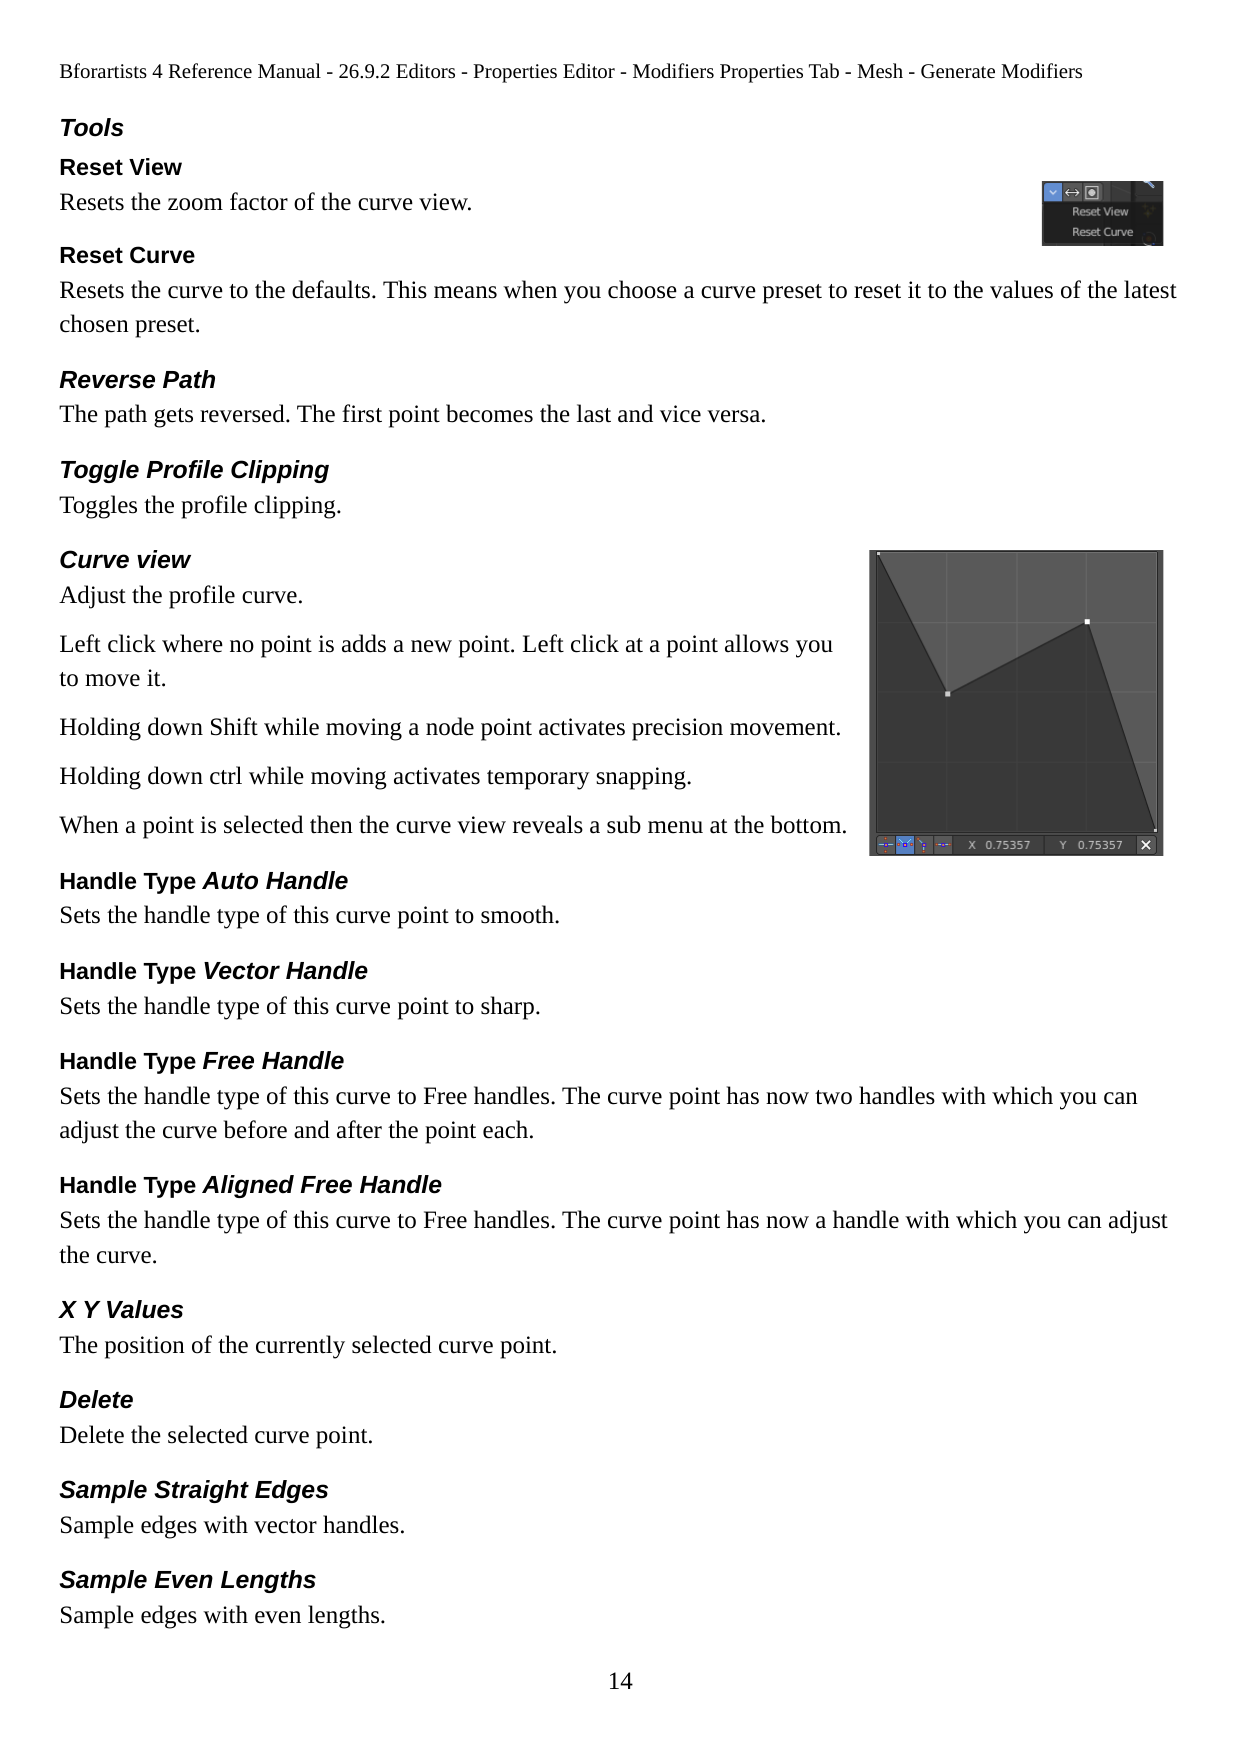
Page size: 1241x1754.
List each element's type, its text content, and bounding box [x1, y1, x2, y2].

subtitle Delete [59, 1385, 1181, 1414]
text The path gets reversed. The first point becomes the last and vice versa. [59, 399, 1181, 428]
text Holding down ctrl while moving activates temporary snapping. [59, 761, 869, 790]
text Sets the handle type of this curve to Free handles. The curve point has now two handles with which you can adjust the curve before and after the point each. [59, 1081, 1181, 1144]
subtitle Reset View [59, 154, 1181, 180]
subtitle Toggle Profile Clipping [59, 455, 1181, 483]
subtitle Tools [59, 113, 1181, 141]
text Left click where no point is adds a new point. Left click at a point allows you to move it. [59, 629, 869, 692]
picture [1041, 181, 1164, 246]
text Sets the handle type of this curve point to smooth. [59, 901, 1181, 929]
subtitle Sample Straight Edges [59, 1475, 1181, 1504]
text The position of the currently selected curve point. [59, 1330, 1181, 1359]
text Delete the selected curve point. [59, 1420, 1181, 1449]
picture [869, 550, 1164, 856]
subtitle Sample Even Lengths [59, 1566, 1181, 1594]
text Sets the handle type of this curve to Free handles. The curve point has now a handle with which you can adjust the curve. [59, 1205, 1181, 1269]
text Resets the curve to the defaults. This means when you choose a curve preset to reset it to the values of the latest chosen preset. [59, 275, 1181, 338]
text Adjust the profile curve. [59, 580, 869, 608]
subtitle X Y Values [59, 1295, 1181, 1324]
text Resets the zoom factor of the curve view. [59, 187, 1041, 215]
text When a point is selected then the curve view reveals a sub menu at the bottom. [59, 811, 869, 839]
subtitle Handle Type Aligned Free Handle [59, 1171, 1181, 1199]
subtitle Handle Type Free Handle [59, 1046, 1181, 1074]
text Holding down Shift while moving a node point activates precision movement. [59, 712, 869, 741]
subtitle Handle Type Auto Handle [59, 866, 1181, 894]
text Sets the handle type of this curve point to sharp. [59, 991, 1181, 1019]
subtitle Handle Type Vector Handle [59, 956, 1181, 984]
subtitle Reverse Path [59, 365, 1181, 393]
text Sample edges with vector handles. [59, 1510, 1181, 1539]
subtitle Curve view [59, 545, 1181, 573]
text Sample edges with even lengths. [59, 1600, 1181, 1629]
subtitle Reset Curve [59, 242, 1181, 269]
text Toggles the profile clipping. [59, 490, 1181, 518]
